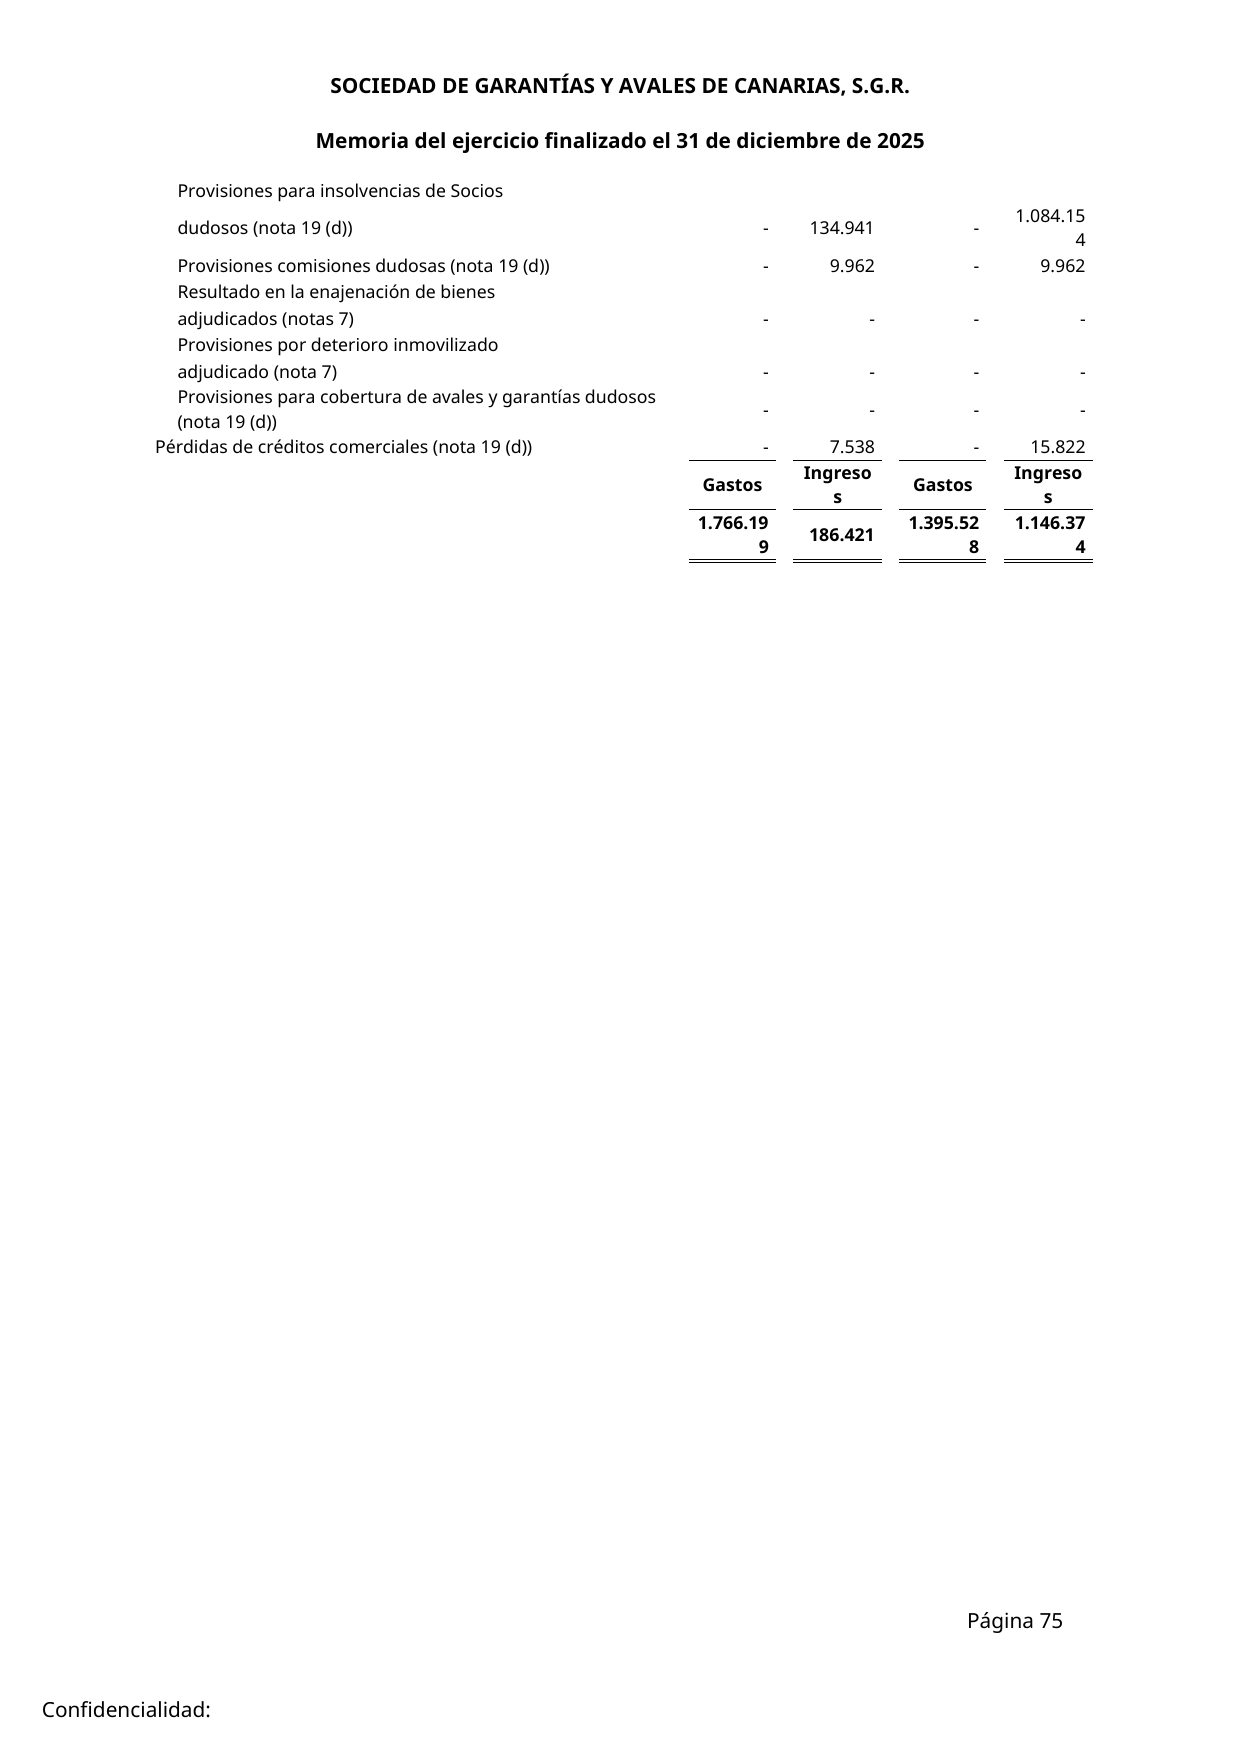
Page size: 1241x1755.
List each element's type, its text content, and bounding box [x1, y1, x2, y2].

table_cell [776, 279, 793, 305]
table_cell - [793, 385, 882, 433]
table_cell - [1004, 305, 1093, 332]
table_cell [776, 460, 793, 509]
table_cell [776, 305, 793, 332]
table_cell - [899, 204, 986, 252]
table_cell 9.962 [793, 252, 882, 279]
table_cell [986, 358, 1004, 385]
table_cell [986, 204, 1004, 252]
table_cell - [899, 252, 986, 279]
table_cell 1.084.154 [1004, 204, 1093, 252]
table_cell - [899, 385, 986, 433]
table_cell [882, 509, 899, 558]
table_cell Gastos [689, 461, 776, 509]
table_cell [986, 305, 1004, 332]
table_cell [776, 332, 793, 358]
table_cell [882, 385, 899, 433]
table_cell [986, 385, 1004, 433]
table_cell [882, 177, 899, 204]
table_cell [986, 509, 1004, 558]
table_cell [986, 177, 1004, 204]
table_cell [882, 358, 899, 385]
table_cell [776, 433, 793, 460]
table_cell - [689, 385, 776, 433]
table_cell adjudicados (notas 7) [148, 305, 689, 332]
table_cell [986, 460, 1004, 509]
table_cell [899, 332, 986, 358]
table_cell Provisiones para cobertura de avales y garantías dudosos (nota 19 (d)) [148, 385, 689, 433]
table_cell Ingresos [1004, 461, 1093, 509]
table_cell 1.395.528 [899, 510, 986, 558]
table_cell [776, 177, 793, 204]
table_cell [148, 509, 689, 558]
table_cell Ingresos [793, 461, 882, 509]
table_cell [776, 204, 793, 252]
table_cell dudosos (nota 19 (d)) [148, 204, 689, 252]
table_cell [882, 433, 899, 460]
table_cell Resultado en la enajenación de bienes [148, 279, 689, 305]
table_cell 186.421 [793, 510, 882, 558]
table_cell - [899, 433, 986, 460]
table_cell [986, 252, 1004, 279]
table_cell [882, 460, 899, 509]
table_cell [776, 358, 793, 385]
table_cell [882, 204, 899, 252]
table_cell - [689, 358, 776, 385]
table_cell Gastos [899, 461, 986, 509]
table_cell - [689, 252, 776, 279]
table_cell [689, 332, 776, 358]
table_cell 134.941 [793, 204, 882, 252]
table_cell 1.146.374 [1004, 510, 1093, 558]
table_cell [776, 252, 793, 279]
table_cell [776, 385, 793, 433]
table_cell 7.538 [793, 433, 882, 460]
table_cell - [689, 305, 776, 332]
table_cell [986, 433, 1004, 460]
table_cell [689, 279, 776, 305]
table_cell [776, 509, 793, 558]
table_cell [1004, 177, 1093, 204]
table_cell [986, 332, 1004, 358]
table_cell - [1004, 358, 1093, 385]
table_cell 1.766.199 [689, 510, 776, 558]
table_cell - [689, 204, 776, 252]
table_cell [882, 279, 899, 305]
table_cell [793, 279, 882, 305]
table_cell - [899, 305, 986, 332]
table_cell 9.962 [1004, 252, 1093, 279]
table_cell [899, 279, 986, 305]
table_cell [689, 177, 776, 204]
table_cell [882, 252, 899, 279]
table_cell 15.822 [1004, 433, 1093, 460]
table_cell - [793, 305, 882, 332]
table_cell - [793, 358, 882, 385]
table_cell - [1004, 385, 1093, 433]
table_cell [148, 460, 689, 509]
table_cell Provisiones para insolvencias de Socios [148, 177, 689, 204]
table_cell [882, 305, 899, 332]
table_cell [793, 332, 882, 358]
table_cell [793, 177, 882, 204]
table_cell Provisiones comisiones dudosas (nota 19 (d)) [148, 252, 689, 279]
table_cell [986, 279, 1004, 305]
table_cell - [689, 433, 776, 460]
table_cell adjudicado (nota 7) [148, 358, 689, 385]
table_cell [1004, 332, 1093, 358]
table_cell [1004, 279, 1093, 305]
table_cell Pérdidas de créditos comerciales (nota 19 (d)) [148, 433, 689, 460]
table_cell [899, 177, 986, 204]
table_cell - [899, 358, 986, 385]
table_cell [882, 332, 899, 358]
table_cell Provisiones por deterioro inmovilizado [148, 332, 689, 358]
